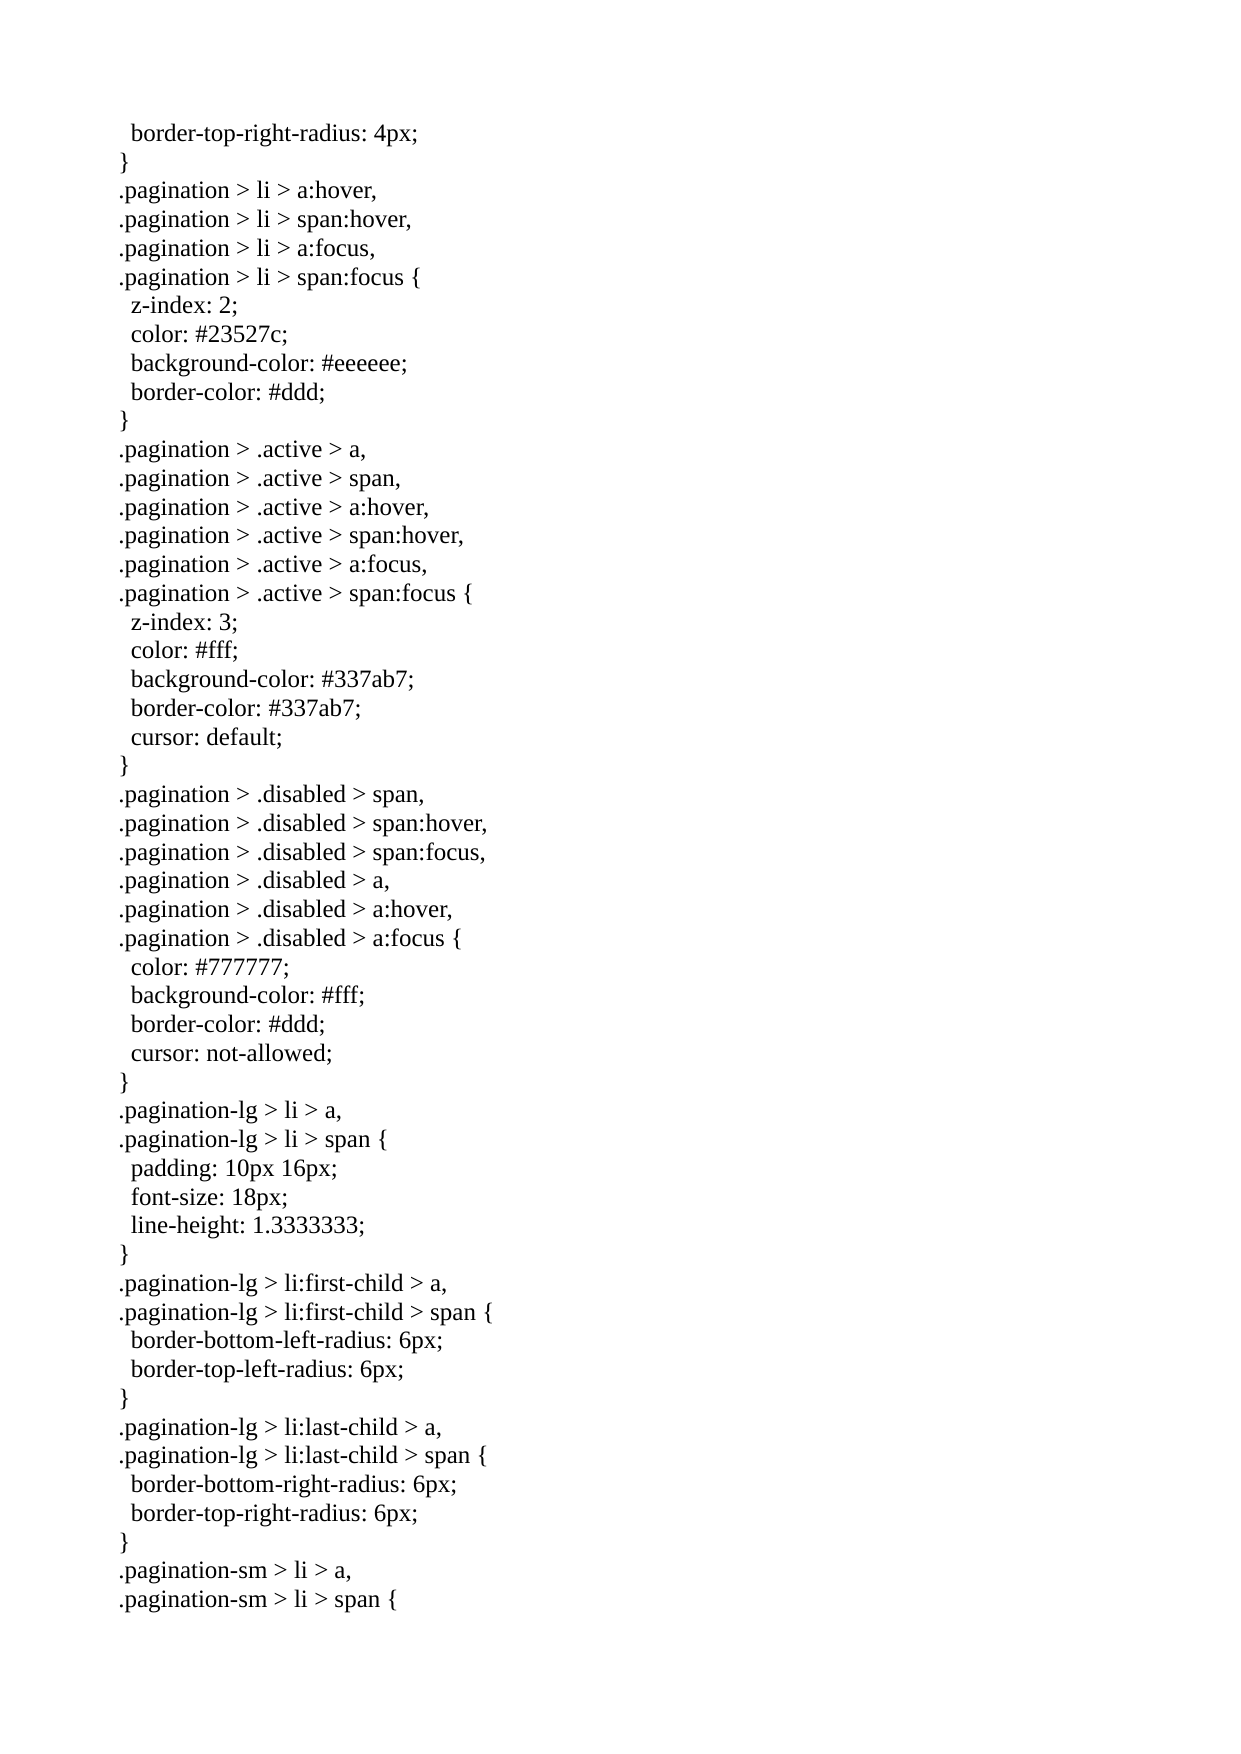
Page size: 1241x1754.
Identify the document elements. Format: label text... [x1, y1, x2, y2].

text .pagination-lg > li:last-child > a, [118, 1412, 1122, 1441]
text border-top-right-radius: 4px; [118, 118, 1122, 147]
text font-size: 18px; [118, 1182, 1122, 1211]
text cursor: default; [118, 722, 1122, 751]
text cursor: not-allowed; [118, 1038, 1122, 1067]
text border-top-left-radius: 6px; [118, 1354, 1122, 1383]
text } [118, 147, 1122, 176]
text .pagination > .disabled > a, [118, 866, 1122, 894]
text .pagination-sm > li > span { [118, 1584, 1122, 1613]
text .pagination-lg > li:first-child > a, [118, 1268, 1122, 1297]
text border-color: #ddd; [118, 1009, 1122, 1038]
text .pagination-lg > li:last-child > span { [118, 1441, 1122, 1469]
text .pagination > li > span:focus { [118, 262, 1122, 291]
text .pagination > .active > a, [118, 434, 1122, 463]
text .pagination > .active > span, [118, 463, 1122, 492]
text padding: 10px 16px; [118, 1153, 1122, 1182]
text border-bottom-right-radius: 6px; [118, 1469, 1122, 1498]
text .pagination > li > span:hover, [118, 204, 1122, 233]
text border-bottom-left-radius: 6px; [118, 1326, 1122, 1354]
text .pagination > .disabled > span:focus, [118, 837, 1122, 866]
text background-color: #337ab7; [118, 664, 1122, 693]
text } [118, 406, 1122, 434]
text .pagination > .active > span:focus { [118, 578, 1122, 607]
text } [118, 1067, 1122, 1096]
text .pagination-lg > li > a, [118, 1096, 1122, 1124]
text } [118, 751, 1122, 779]
text border-color: #337ab7; [118, 693, 1122, 722]
text .pagination-lg > li > span { [118, 1124, 1122, 1153]
text color: #23527c; [118, 319, 1122, 348]
text .pagination-sm > li > a, [118, 1556, 1122, 1584]
text background-color: #fff; [118, 981, 1122, 1009]
text .pagination > li > a:focus, [118, 233, 1122, 262]
text .pagination > .disabled > a:hover, [118, 894, 1122, 923]
text } [118, 1239, 1122, 1268]
text color: #fff; [118, 636, 1122, 664]
text .pagination > .active > a:hover, [118, 492, 1122, 521]
text .pagination > .disabled > span:hover, [118, 808, 1122, 837]
text .pagination > .disabled > span, [118, 779, 1122, 808]
text line-height: 1.3333333; [118, 1211, 1122, 1239]
text background-color: #eeeeee; [118, 348, 1122, 377]
text .pagination > .active > a:focus, [118, 549, 1122, 578]
text border-top-right-radius: 6px; [118, 1498, 1122, 1527]
text .pagination > li > a:hover, [118, 176, 1122, 204]
text color: #777777; [118, 952, 1122, 981]
text .pagination > .active > span:hover, [118, 521, 1122, 549]
text .pagination-lg > li:first-child > span { [118, 1297, 1122, 1326]
text z-index: 3; [118, 607, 1122, 636]
text } [118, 1383, 1122, 1412]
text .pagination > .disabled > a:focus { [118, 923, 1122, 952]
text border-color: #ddd; [118, 377, 1122, 406]
text } [118, 1527, 1122, 1556]
text z-index: 2; [118, 291, 1122, 319]
